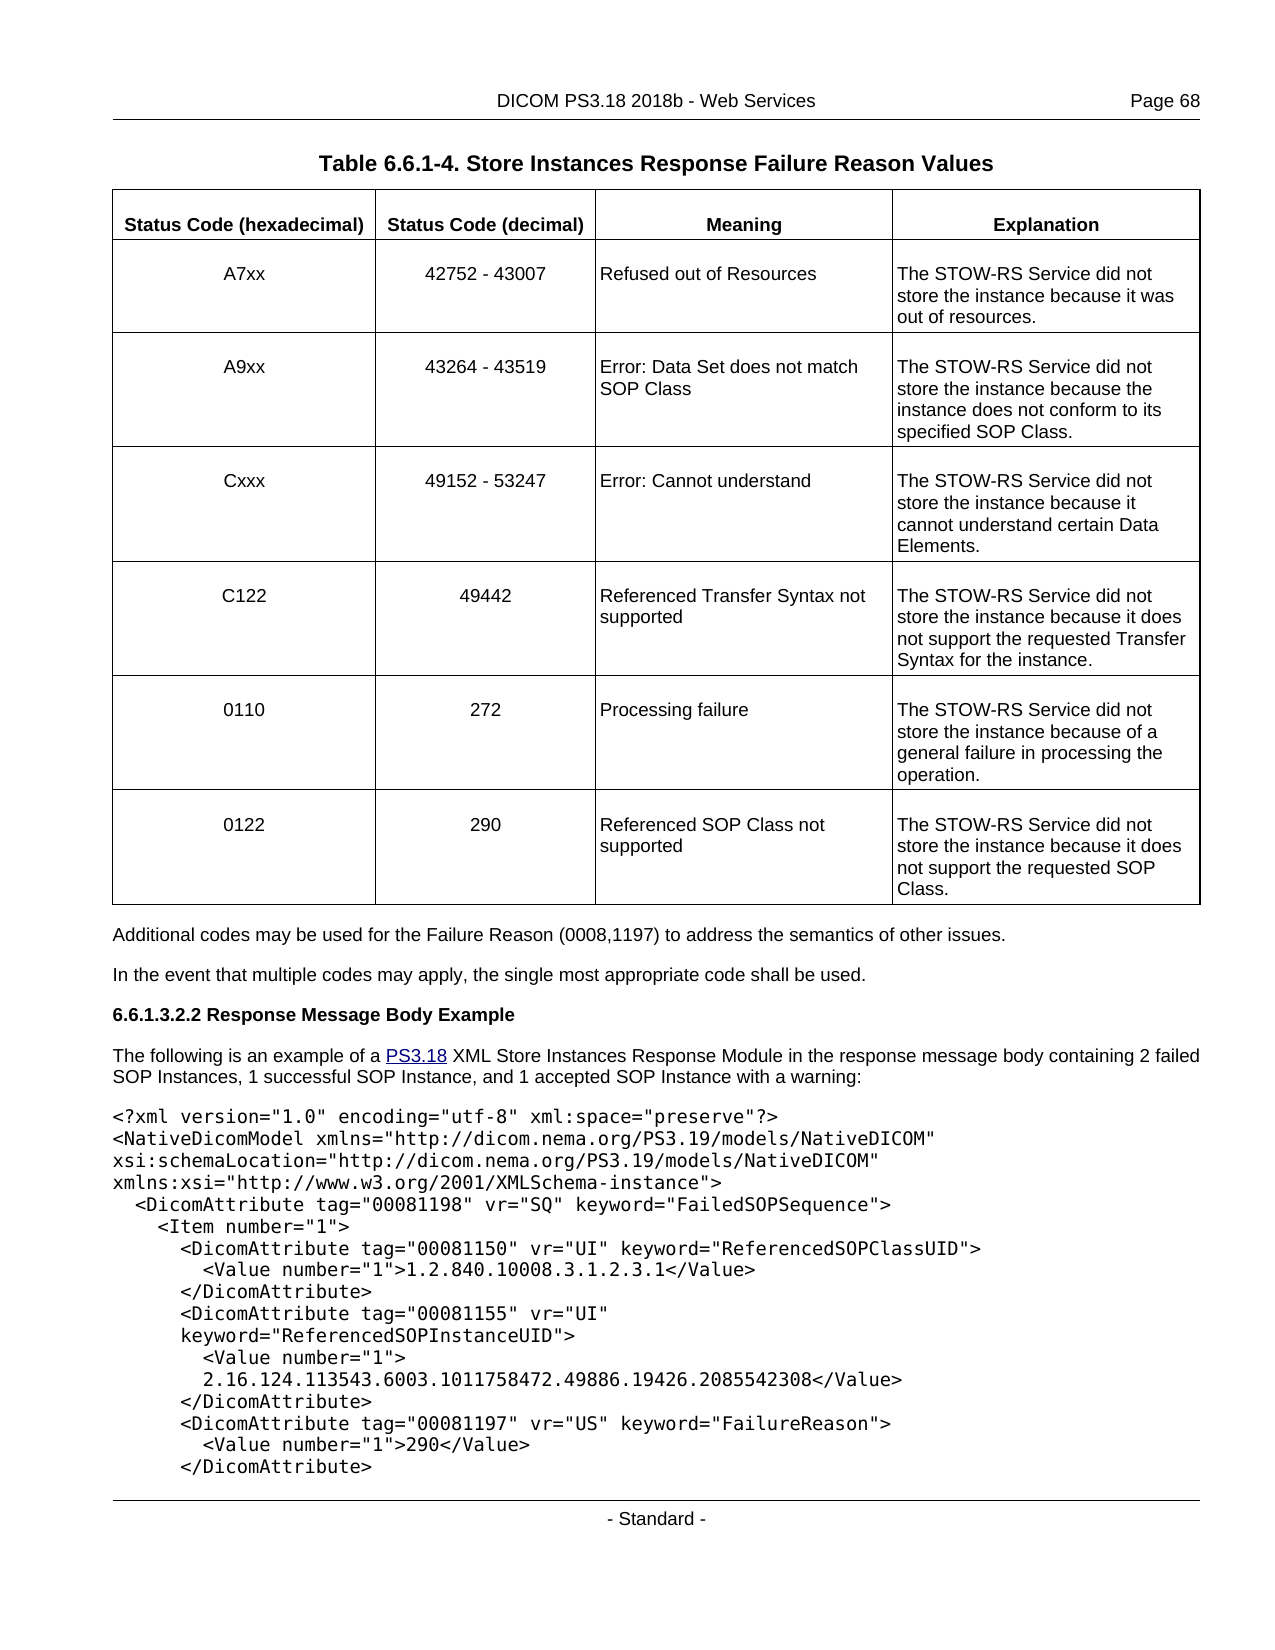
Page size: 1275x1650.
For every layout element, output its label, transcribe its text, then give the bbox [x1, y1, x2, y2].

table_cell The STOW-RS Service did not store the instance because it was out of resources. [893, 240, 1199, 332]
table_cell The STOW-RS Service did not store the instance because of a general failure in processing the operation. [893, 676, 1199, 789]
text 6.6.1.3.2.2 Response Message Body Example [112, 1004, 1200, 1026]
table_cell 42752 - 43007 [376, 240, 595, 332]
table_cell 49442 [376, 562, 595, 675]
table_cell 0110 [113, 676, 375, 789]
table_header Status Code (hexadecimal) [113, 190, 375, 239]
table_cell The STOW-RS Service did not store the instance because it does not support the requested Transfer Syntax for the instance. [893, 562, 1199, 675]
table_cell 43264 - 43519 [376, 333, 595, 446]
table_cell Processing failure [596, 676, 892, 789]
table_cell Cxxx [113, 447, 375, 561]
table_cell 0122 [113, 790, 375, 904]
table_cell 49152 - 53247 [376, 447, 595, 561]
table_cell Error: Cannot understand [596, 447, 892, 561]
table_cell Refused out of Resources [596, 240, 892, 332]
table_cell The STOW-RS Service did not store the instance because the instance does not conform to its specified SOP Class. [893, 333, 1199, 446]
table_header Explanation [893, 190, 1199, 239]
table_header Status Code (decimal) [376, 190, 595, 239]
table_cell Referenced Transfer Syntax not supported [596, 562, 892, 675]
table_cell The STOW-RS Service did not store the instance because it does not support the requested SOP Class. [893, 790, 1199, 904]
text The following is an example of a PS3.18 XML Store Instances Response Module in the response message body containing 2 failed SOP Instances, 1 successful SOP Instance, and 1 accepted SOP Instance with a warning: [112, 1044, 1200, 1088]
table_cell A7xx [113, 240, 375, 332]
table_cell Referenced SOP Class not supported [596, 790, 892, 904]
table_cell 272 [376, 676, 595, 789]
text Additional codes may be used for the Failure Reason (0008,1197) to address the semantics of other issues. [112, 923, 1200, 945]
table_cell Error: Data Set does not match SOP Class [596, 333, 892, 446]
text In the event that multiple codes may apply, the single most appropriate code shall be used. [112, 964, 1200, 985]
table_cell 290 [376, 790, 595, 904]
table_header Meaning [596, 190, 892, 239]
text <?xml version="1.0" encoding="utf-8" xml:space="preserve"?> <NativeDicomModel xmlns="http://dicom.nema.org/PS3.19/models/NativeDICOM" xsi:schemaLocation="http://dicom.nema.org/PS3.19/models/NativeDICOM" xmlns:xsi="http://www.w3.org/2001/XMLSchema-instance"> <DicomAttribute tag="00081198" vr="SQ" keyword="FailedSOPSequence"> <Item number="1"> <DicomAttribute tag="00081150" vr="UI" keyword="ReferencedSOPClassUID"> <Value number="1">1.2.840.10008.3.1.2.3.1</Value> </DicomAttribute> <DicomAttribute tag="00081155" vr="UI" keyword="ReferencedSOPInstanceUID"> <Value number="1"> 2.16.124.113543.6003.1011758472.49886.19426.2085542308</Value> </DicomAttribute> <DicomAttribute tag="00081197" vr="US" keyword="FailureReason"> <Value number="1">290</Value> </DicomAttribute> [112, 1106, 1200, 1478]
table_cell C122 [113, 562, 375, 675]
table_cell A9xx [113, 333, 375, 446]
text Table 6.6.1-4. Store Instances Response Failure Reason Values [112, 150, 1200, 176]
table_cell The STOW-RS Service did not store the instance because it cannot understand certain Data Elements. [893, 447, 1199, 561]
